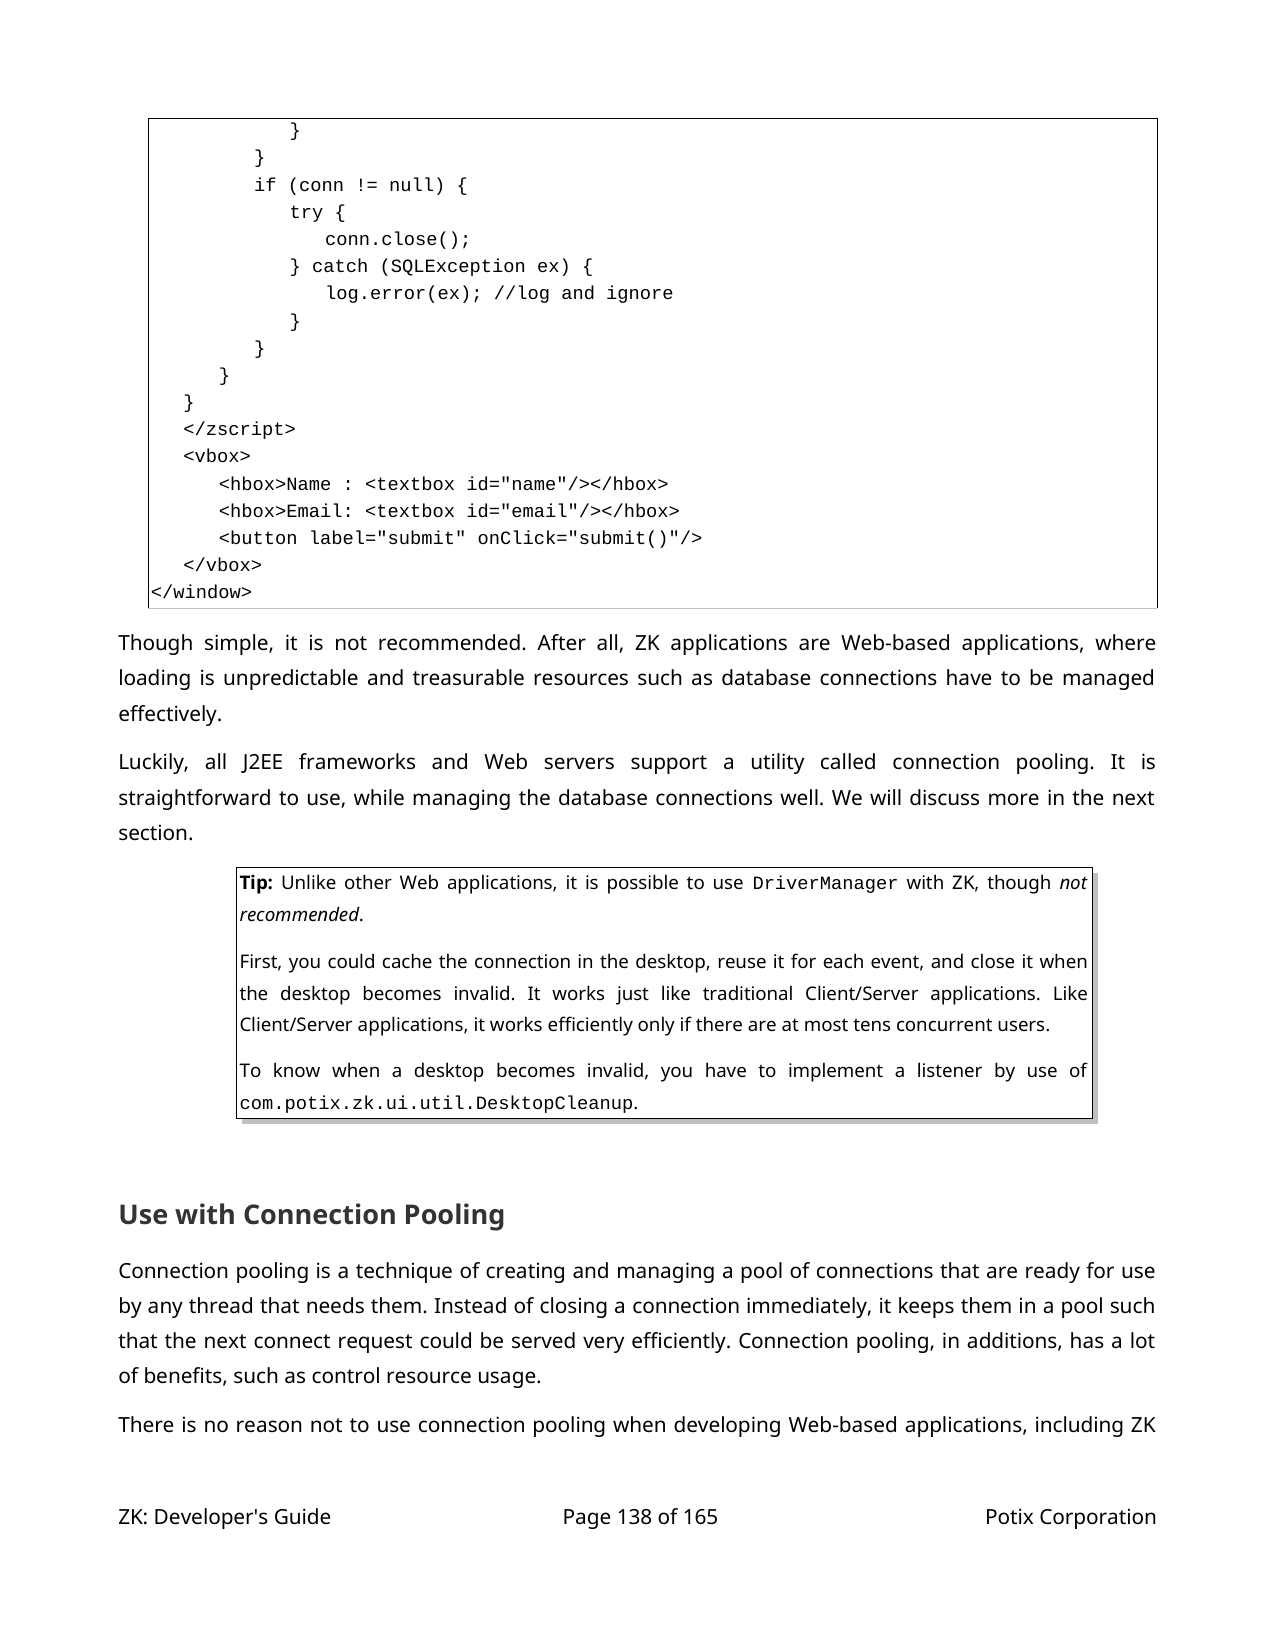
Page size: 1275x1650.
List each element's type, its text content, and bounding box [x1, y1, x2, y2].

text <hbox>Email: <textbox id="email"/></hbox> [149, 499, 1157, 523]
text <button label="submit" onClick="submit()"/> [149, 526, 1157, 550]
text } [149, 308, 1157, 333]
text if (conn != null) { [149, 172, 1157, 197]
text } catch (SQLException ex) { [149, 254, 1157, 278]
text <vbox> [149, 444, 1157, 469]
text log.error(ex); //log and ignore [149, 281, 1157, 306]
text </window> [149, 580, 1157, 608]
text </vbox> [149, 553, 1157, 577]
text Connection pooling is a technique of creating and managing a pool of connections that are ready for use by any thread that needs them. Instead of closing a connection immediately, it keeps them in a pool such that the next connect request could be served very efficiently. Connection pooling, in additions, has a lot of benefits, such as control resource usage. [118, 1256, 1157, 1389]
text conn.close(); [149, 227, 1157, 251]
text There is no reason not to use connection pooling when developing Web-based applications, including ZK [118, 1410, 1157, 1438]
text } [149, 363, 1157, 387]
text try { [149, 200, 1157, 224]
text } [149, 336, 1157, 360]
text </zscript> [149, 417, 1157, 441]
text } [149, 145, 1157, 169]
subtitle Use with Connection Pooling [118, 1195, 1157, 1232]
text To know when a desktop becomes invalid, you have to implement a listener by use of com.potix.zk.ui.util.DesktopCleanup. [237, 1055, 1092, 1118]
text Luckily, all J2EE frameworks and Web servers support a utility called connection pooling. It is straightforward to use, while managing the database connections well. We will discuss more in the next section. [118, 747, 1157, 846]
text } [149, 390, 1157, 414]
text Though simple, it is not recommended. After all, ZK applications are Web-based applications, where loading is unpredictable and treasurable resources such as database connections have to be managed effectively. [118, 628, 1157, 727]
text First, you could cache the connection in the desktop, reuse it for each event, and close it when the desktop becomes invalid. It works just like traditional Client/Server applications. Like Client/Server applications, it works efficiently only if there are at most tens concurrent users. [237, 945, 1092, 1037]
text } [149, 119, 1157, 142]
text <hbox>Name : <textbox id="name"/></hbox> [149, 472, 1157, 496]
text Tip: Unlike other Web applications, it is possible to use DriverManager with ZK, though not recommended. [237, 868, 1092, 927]
